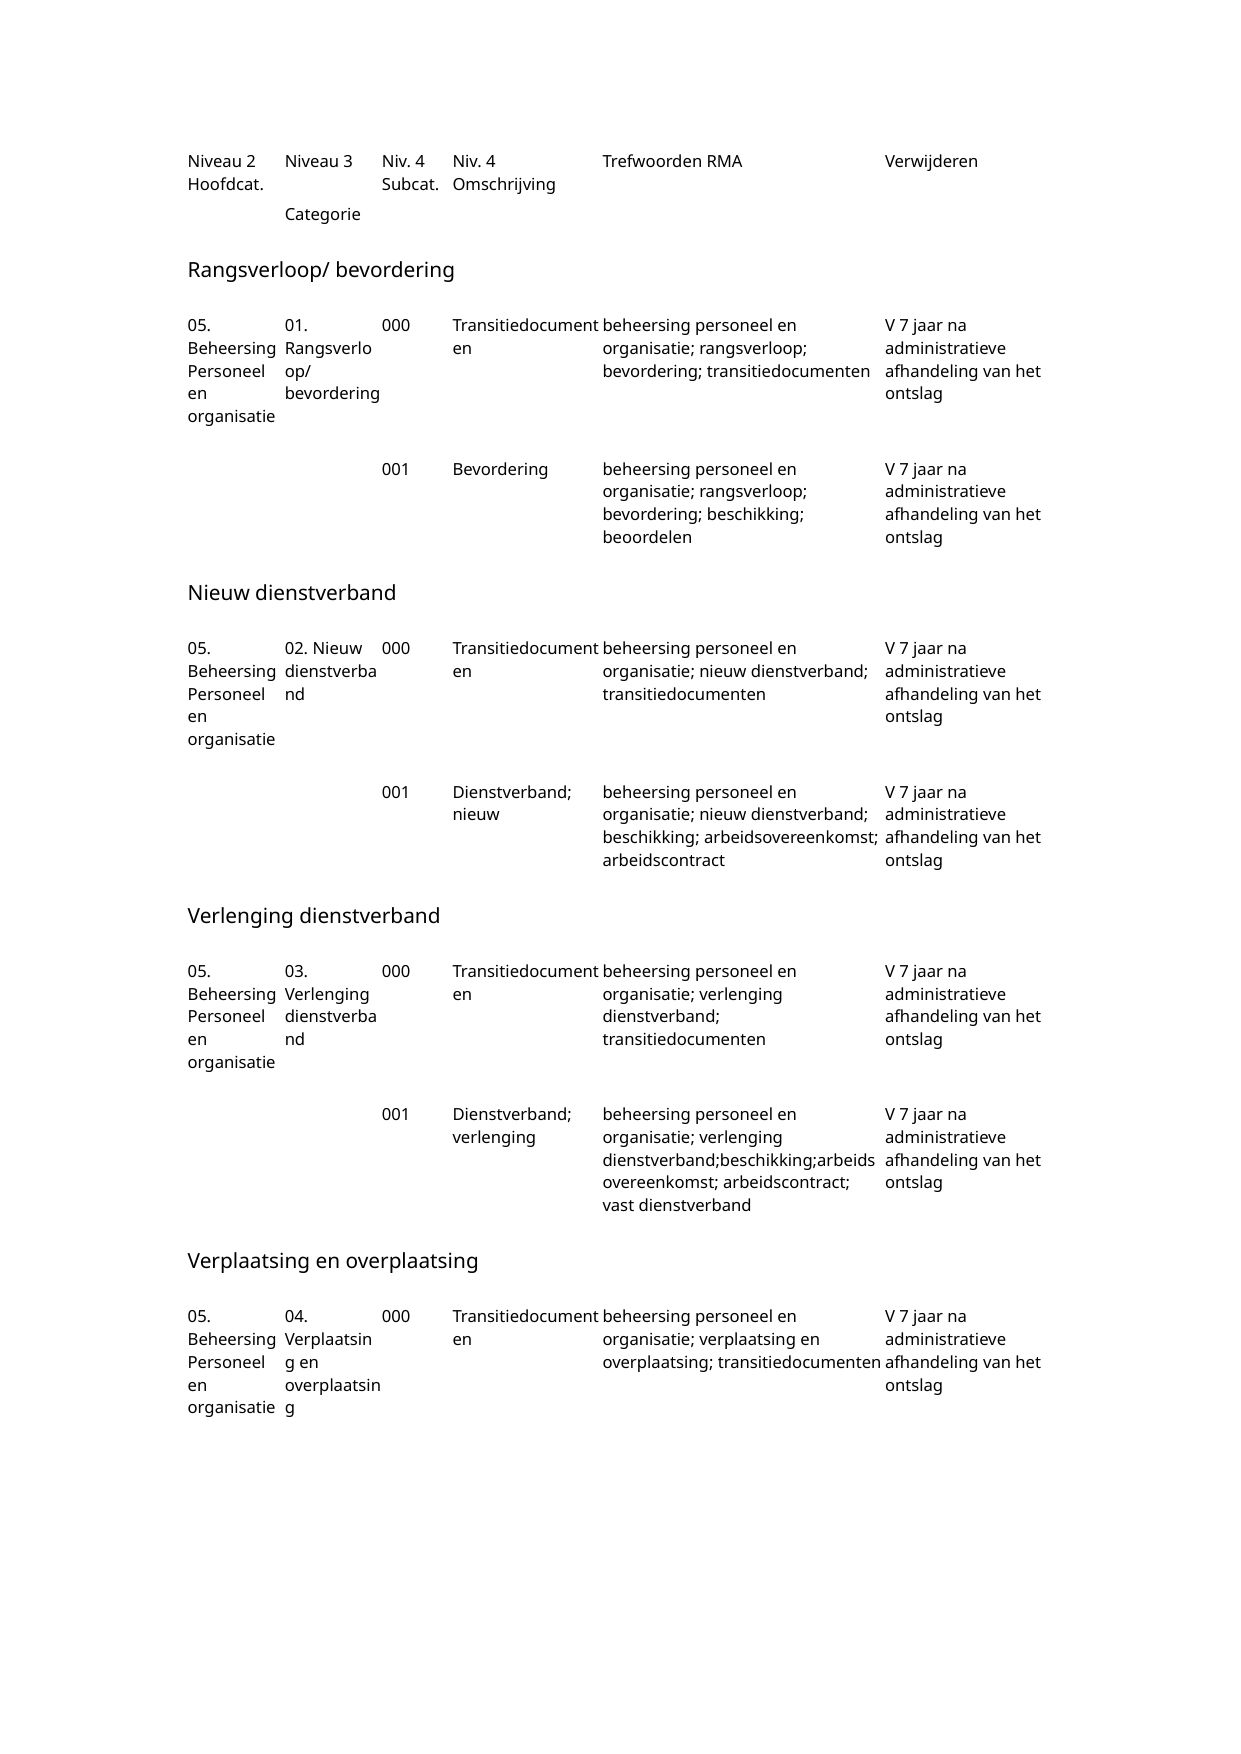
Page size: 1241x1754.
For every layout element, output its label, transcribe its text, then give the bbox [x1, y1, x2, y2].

table_cell Dienstverband; nieuw [452, 780, 602, 901]
table_cell Transitiedocumenten [452, 960, 602, 1103]
table_header Niveau 2 Hoofdcat. [188, 150, 284, 255]
table_cell Dienstverband; verlenging [452, 1103, 602, 1247]
table_cell Rangsverloop/ bevordering [188, 255, 1053, 314]
table_cell [188, 780, 284, 901]
table_cell 000 [382, 637, 452, 780]
table_cell Verplaatsing en overplaatsing [188, 1247, 1053, 1305]
table_cell beheersing personeel en organisatie; nieuw dienstverband; transitiedocumenten [602, 637, 885, 780]
table_header Niveau 3 Categorie [285, 150, 382, 255]
table_cell 001 [382, 780, 452, 901]
table_header Verwijderen [885, 150, 1053, 255]
table_cell [285, 1103, 382, 1247]
table_cell 001 [382, 458, 452, 578]
table_cell beheersing personeel en organisatie; verlenging dienstverband; transitiedocumenten [602, 960, 885, 1103]
table_cell [285, 780, 382, 901]
table_cell V 7 jaar na administratieve afhandeling van het ontslag [885, 780, 1053, 901]
table_cell [188, 458, 284, 578]
table_header Niv. 4 Subcat. [382, 150, 452, 255]
table_header Niv. 4 Omschrijving [452, 150, 602, 255]
table_cell 02. Nieuw dienstverband [285, 637, 382, 780]
table_cell 05. Beheersing Personeel en organisatie [188, 314, 284, 457]
table_cell Transitiedocumenten [452, 1305, 602, 1448]
table_cell Bevordering [452, 458, 602, 578]
table_cell 04. Verplaatsing en overplaatsing [285, 1305, 382, 1448]
table_header Trefwoorden RMA [602, 150, 885, 255]
table_cell V 7 jaar na administratieve afhandeling van het ontslag [885, 960, 1053, 1103]
table_cell Transitiedocumenten [452, 637, 602, 780]
table_cell 000 [382, 314, 452, 457]
table_cell 000 [382, 1305, 452, 1448]
table_cell Verlenging dienstverband [188, 901, 1053, 959]
table_cell 05. Beheersing Personeel en organisatie [188, 1305, 284, 1448]
table_cell V 7 jaar na administratieve afhandeling van het ontslag [885, 1305, 1053, 1448]
table_cell V 7 jaar na administratieve afhandeling van het ontslag [885, 458, 1053, 578]
table_cell 001 [382, 1103, 452, 1247]
table_cell 05. Beheersing Personeel en organisatie [188, 637, 284, 780]
table_cell beheersing personeel en organisatie; rangsverloop; bevordering; transitiedocumenten [602, 314, 885, 457]
table_cell beheersing personeel en organisatie; verlenging dienstverband;beschikking;arbeidsovereenkomst; arbeidscontract; vast dienstverband [602, 1103, 885, 1247]
table_cell [285, 458, 382, 578]
table_cell 03. Verlenging dienstverband [285, 960, 382, 1103]
table_cell 000 [382, 960, 452, 1103]
table_cell V 7 jaar na administratieve afhandeling van het ontslag [885, 637, 1053, 780]
table_cell V 7 jaar na administratieve afhandeling van het ontslag [885, 314, 1053, 457]
table_cell beheersing personeel en organisatie; nieuw dienstverband; beschikking; arbeidsovereenkomst; arbeidscontract [602, 780, 885, 901]
table_cell beheersing personeel en organisatie; rangsverloop; bevordering; beschikking; beoordelen [602, 458, 885, 578]
table_cell Transitiedocumenten [452, 314, 602, 457]
table_cell V 7 jaar na administratieve afhandeling van het ontslag [885, 1103, 1053, 1247]
table_cell 05. Beheersing Personeel en organisatie [188, 960, 284, 1103]
table_cell [188, 1103, 284, 1247]
table_cell Nieuw dienstverband [188, 578, 1053, 637]
table_cell 01. Rangsverloop/ bevordering [285, 314, 382, 457]
table_cell beheersing personeel en organisatie; verplaatsing en overplaatsing; transitiedocumenten [602, 1305, 885, 1448]
